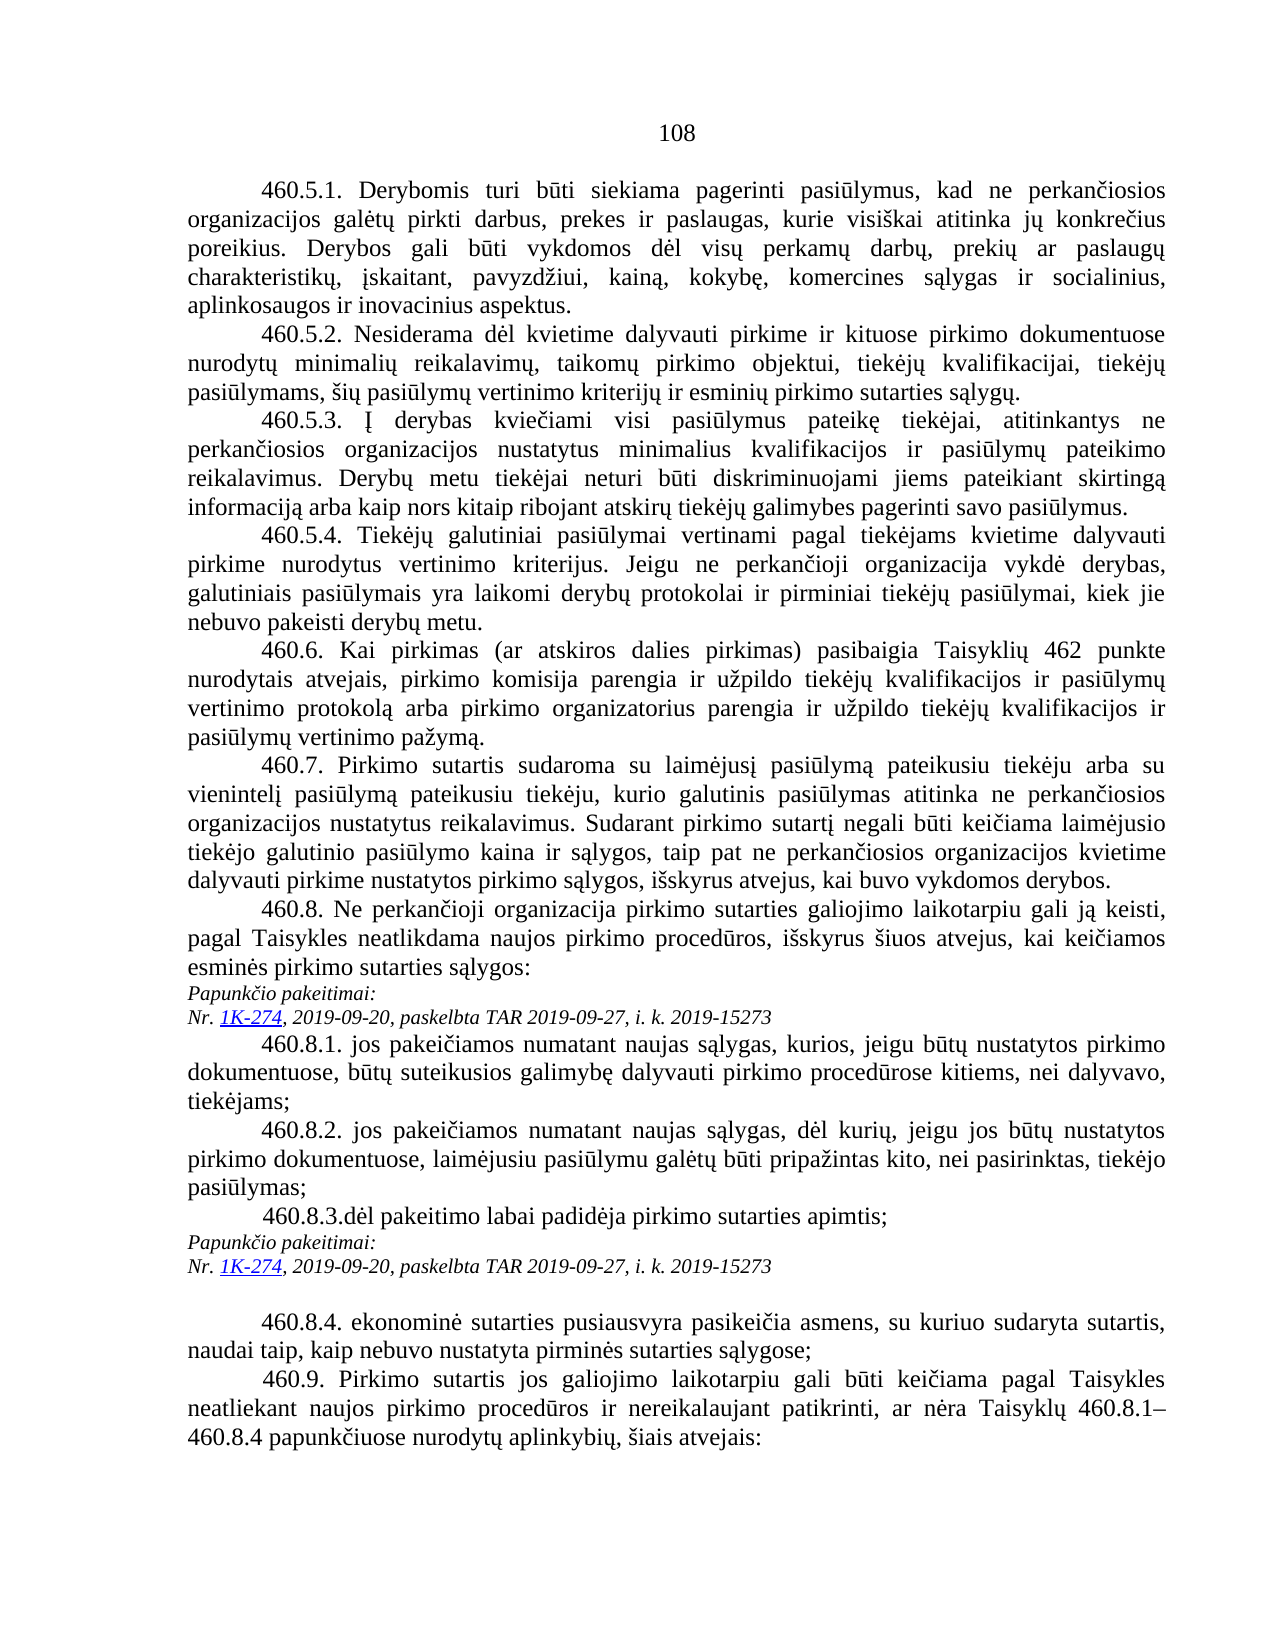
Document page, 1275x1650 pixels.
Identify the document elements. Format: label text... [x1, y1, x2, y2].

text 460.6. Kai pirkimas (ar atskiros dalies pirkimas) pasibaigia Taisyklių 462 punkte nurodytais atvejais, pirkimo komisija parengia ir užpildo tiekėjų kvalifikacijos ir pasiūlymų vertinimo protokolą arba pirkimo organizatorius parengia ir užpildo tiekėjų kvalifikacijos ir pasiūlymų vertinimo pažymą. [187, 636, 1167, 751]
text 460.8.4. ekonominė sutarties pusiausvyra pasikeičia asmens, su kuriuo sudaryta sutartis, naudai taip, kaip nebuvo nustatyta pirminės sutarties sąlygose; [187, 1307, 1167, 1364]
text Papunkčio pakeitimai: [187, 981, 1167, 1005]
text Papunkčio pakeitimai: [187, 1230, 1167, 1254]
text 460.8.1. jos pakeičiamos numatant naujas sąlygas, kurios, jeigu būtų nustatytos pirkimo dokumentuose, būtų suteikusios galimybę dalyvauti pirkimo procedūrose kitiems, nei dalyvavo, tiekėjams; [187, 1029, 1167, 1115]
text 460.8.3.dėl pakeitimo labai padidėja pirkimo sutarties apimtis; [187, 1201, 1167, 1230]
text 460.8. Ne perkančioji organizacija pirkimo sutarties galiojimo laikotarpiu gali ją keisti, pagal Taisykles neatlikdama naujos pirkimo procedūros, išskyrus šiuos atvejus, kai keičiamos esminės pirkimo sutarties sąlygos: [187, 894, 1167, 981]
text 460.5.1. Derybomis turi būti siekiama pagerinti pasiūlymus, kad ne perkančiosios organizacijos galėtų pirkti darbus, prekes ir paslaugas, kurie visiškai atitinka jų konkrečius poreikius. Derybos gali būti vykdomos dėl visų perkamų darbų, prekių ar paslaugų charakteristikų, įskaitant, pavyzdžiui, kainą, kokybę, komercines sąlygas ir socialinius, aplinkosaugos ir inovacinius aspektus. [187, 176, 1167, 319]
text Nr. 1K-274, 2019-09-20, paskelbta TAR 2019-09-27, i. k. 2019-15273 [187, 1254, 1167, 1278]
text 460.5.2. Nesiderama dėl kvietime dalyvauti pirkime ir kituose pirkimo dokumentuose nurodytų minimalių reikalavimų, taikomų pirkimo objektui, tiekėjų kvalifikacijai, tiekėjų pasiūlymams, šių pasiūlymų vertinimo kriterijų ir esminių pirkimo sutarties sąlygų. [187, 319, 1167, 406]
text 460.8.2. jos pakeičiamos numatant naujas sąlygas, dėl kurių, jeigu jos būtų nustatytos pirkimo dokumentuose, laimėjusiu pasiūlymu galėtų būti pripažintas kito, nei pasirinktas, tiekėjo pasiūlymas; [187, 1115, 1167, 1201]
text 460.7. Pirkimo sutartis sudaroma su laimėjusį pasiūlymą pateikusiu tiekėju arba su vienintelį pasiūlymą pateikusiu tiekėju, kurio galutinis pasiūlymas atitinka ne perkančiosios organizacijos nustatytus reikalavimus. Sudarant pirkimo sutartį negali būti keičiama laimėjusio tiekėjo galutinio pasiūlymo kaina ir sąlygos, taip pat ne perkančiosios organizacijos kvietime dalyvauti pirkime nustatytos pirkimo sąlygos, išskyrus atvejus, kai buvo vykdomos derybos. [187, 751, 1167, 894]
text 460.5.3. Į derybas kviečiami visi pasiūlymus pateikę tiekėjai, atitinkantys ne perkančiosios organizacijos nustatytus minimalius kvalifikacijos ir pasiūlymų pateikimo reikalavimus. Derybų metu tiekėjai neturi būti diskriminuojami jiems pateikiant skirtingą informaciją arba kaip nors kitaip ribojant atskirų tiekėjų galimybes pagerinti savo pasiūlymus. [187, 406, 1167, 521]
text 460.9. Pirkimo sutartis jos galiojimo laikotarpiu gali būti keičiama pagal Taisykles neatliekant naujos pirkimo procedūros ir nereikalaujant patikrinti, ar nėra Taisyklų 460.8.1–460.8.4 papunkčiuose nurodytų aplinkybių, šiais atvejais: [187, 1364, 1167, 1451]
text 460.5.4. Tiekėjų galutiniai pasiūlymai vertinami pagal tiekėjams kvietime dalyvauti pirkime nurodytus vertinimo kriterijus. Jeigu ne perkančioji organizacija vykdė derybas, galutiniais pasiūlymais yra laikomi derybų protokolai ir pirminiai tiekėjų pasiūlymai, kiek jie nebuvo pakeisti derybų metu. [187, 521, 1167, 636]
text Nr. 1K-274, 2019-09-20, paskelbta TAR 2019-09-27, i. k. 2019-15273 [187, 1005, 1167, 1029]
